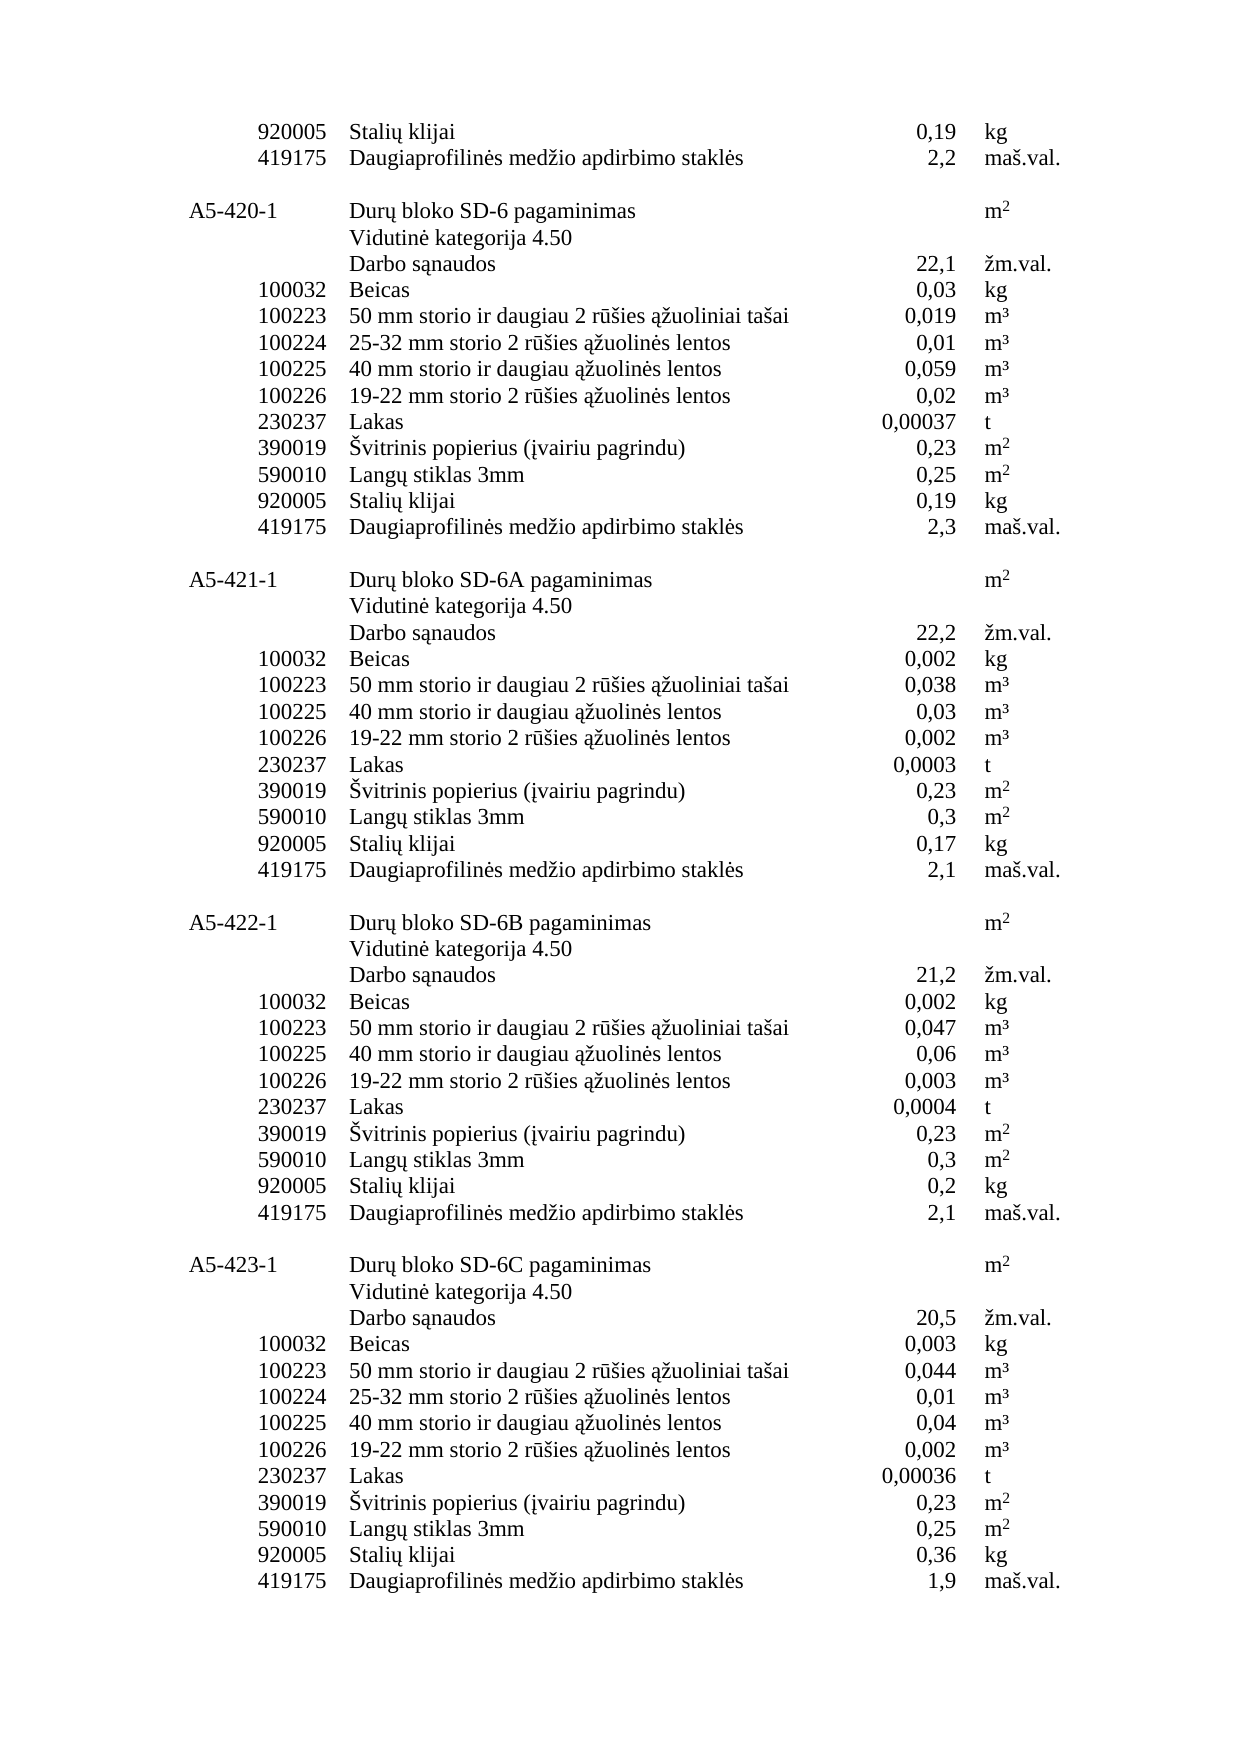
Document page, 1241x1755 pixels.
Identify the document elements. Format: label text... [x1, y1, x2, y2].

table_cell A5-422-1 [177, 909, 338, 935]
table_cell 100225 [177, 355, 338, 382]
table_cell kg [973, 1330, 1123, 1357]
table_cell 419175 [177, 856, 338, 882]
table_cell 100225 [177, 698, 338, 724]
table_cell 230237 [177, 1093, 338, 1119]
table_cell 100225 [177, 1410, 338, 1436]
table_cell 0,23 [806, 1489, 973, 1515]
table_cell [177, 224, 338, 250]
table_cell kg [973, 118, 1123, 144]
table_cell [177, 1304, 338, 1330]
table_cell Daugiaprofilinės medžio apdirbimo staklės [338, 1568, 806, 1594]
table_cell 50 mm storio ir daugiau 2 rūšies ąžuoliniai tašai [338, 672, 806, 698]
table_cell 2,1 [806, 1199, 973, 1225]
table_cell 100032 [177, 1330, 338, 1357]
table_cell 100226 [177, 724, 338, 751]
table_cell Daugiaprofilinės medžio apdirbimo staklės [338, 1199, 806, 1225]
table_cell 100224 [177, 1383, 338, 1409]
table_cell 390019 [177, 1120, 338, 1146]
table_cell 2,1 [806, 856, 973, 882]
table_cell [177, 593, 338, 619]
table_cell 25-32 mm storio 2 rūšies ąžuolinės lentos [338, 1383, 806, 1409]
table_cell Švitrinis popierius (įvairiu pagrindu) [338, 777, 806, 803]
table_cell 419175 [177, 145, 338, 171]
table_cell [177, 171, 338, 197]
table_cell Durų bloko SD-6A pagaminimas [338, 566, 806, 592]
table_cell 0,0003 [806, 751, 973, 777]
table_cell [806, 883, 973, 909]
table_cell 100032 [177, 276, 338, 303]
table_cell Švitrinis popierius (įvairiu pagrindu) [338, 1489, 806, 1515]
table_cell Durų bloko SD-6 pagaminimas [338, 197, 806, 223]
table_cell [177, 883, 338, 909]
table_cell [806, 197, 973, 223]
table_cell 0,3 [806, 803, 973, 830]
table_cell [338, 540, 806, 566]
table_cell 0,047 [806, 1014, 973, 1041]
table_cell [806, 593, 973, 619]
table_cell Beicas [338, 645, 806, 672]
table_cell Durų bloko SD-6C pagaminimas [338, 1251, 806, 1278]
table_cell 0,03 [806, 698, 973, 724]
table_cell [806, 224, 973, 250]
table_cell Švitrinis popierius (įvairiu pagrindu) [338, 1120, 806, 1146]
table_cell 230237 [177, 751, 338, 777]
table_cell Daugiaprofilinės medžio apdirbimo staklės [338, 856, 806, 882]
table_cell 19-22 mm storio 2 rūšies ąžuolinės lentos [338, 382, 806, 408]
table_cell 50 mm storio ir daugiau 2 rūšies ąžuoliniai tašai [338, 1357, 806, 1383]
table_cell [806, 540, 973, 566]
table_cell A5-423-1 [177, 1251, 338, 1278]
table_cell Darbo sąnaudos [338, 619, 806, 645]
table_cell 590010 [177, 1146, 338, 1172]
table_cell 0,059 [806, 355, 973, 382]
table_cell t [973, 751, 1123, 777]
table_cell Stalių klijai [338, 830, 806, 856]
table_cell t [973, 408, 1123, 434]
table_cell 0,01 [806, 1383, 973, 1409]
table_cell Lakas [338, 1462, 806, 1488]
table_cell m2 [973, 1489, 1123, 1515]
table_cell 0,003 [806, 1330, 973, 1357]
table_cell maš.val. [973, 514, 1123, 540]
table_cell 230237 [177, 1462, 338, 1488]
table_cell 390019 [177, 777, 338, 803]
table_cell m³ [973, 1067, 1123, 1093]
table_cell m2 [973, 777, 1123, 803]
table_cell Langų stiklas 3mm [338, 461, 806, 487]
table_cell m2 [973, 1251, 1123, 1278]
table_cell 0,01 [806, 329, 973, 355]
table_cell 100226 [177, 1436, 338, 1462]
table_cell m2 [973, 434, 1123, 461]
table_cell 0,04 [806, 1410, 973, 1436]
table_cell 0,00036 [806, 1462, 973, 1488]
table_cell Stalių klijai [338, 118, 806, 144]
table_cell 230237 [177, 408, 338, 434]
table_cell m³ [973, 1436, 1123, 1462]
table_cell kg [973, 276, 1123, 303]
table_cell 100226 [177, 382, 338, 408]
table_cell [973, 935, 1123, 961]
table_cell m2 [973, 1120, 1123, 1146]
table_cell Lakas [338, 751, 806, 777]
table_cell [338, 1594, 806, 1620]
table_cell 0,23 [806, 1120, 973, 1146]
table_cell [973, 1225, 1123, 1251]
table_cell 0,03 [806, 276, 973, 303]
table_cell Langų stiklas 3mm [338, 1515, 806, 1541]
table_cell A5-421-1 [177, 566, 338, 592]
table_cell 0,02 [806, 382, 973, 408]
table_cell 1,9 [806, 1568, 973, 1594]
table_cell Vidutinė kategorija 4.50 [338, 224, 806, 250]
table_cell m2 [973, 461, 1123, 487]
table_cell [806, 171, 973, 197]
table_cell Beicas [338, 1330, 806, 1357]
table_cell 40 mm storio ir daugiau ąžuolinės lentos [338, 698, 806, 724]
table_cell m2 [973, 566, 1123, 592]
table_cell 0,17 [806, 830, 973, 856]
table_cell m2 [973, 1146, 1123, 1172]
table_cell 21,2 [806, 961, 973, 988]
table_cell m³ [973, 1041, 1123, 1067]
table_cell [973, 540, 1123, 566]
table_cell maš.val. [973, 1199, 1123, 1225]
table_cell 0,25 [806, 1515, 973, 1541]
table_cell m2 [973, 909, 1123, 935]
table_cell žm.val. [973, 250, 1123, 276]
table_cell 0,002 [806, 988, 973, 1014]
table_cell 2,2 [806, 145, 973, 171]
table_cell 2,3 [806, 514, 973, 540]
table_cell Stalių klijai [338, 1172, 806, 1199]
table_cell 20,5 [806, 1304, 973, 1330]
table_cell 0,019 [806, 303, 973, 329]
table_cell Beicas [338, 988, 806, 1014]
table_cell A5-420-1 [177, 197, 338, 223]
table_cell 0,2 [806, 1172, 973, 1199]
table_cell 100032 [177, 645, 338, 672]
table_cell Vidutinė kategorija 4.50 [338, 1278, 806, 1304]
table_cell 0,002 [806, 645, 973, 672]
table_cell 100223 [177, 1014, 338, 1041]
table_cell kg [973, 988, 1123, 1014]
table_cell Darbo sąnaudos [338, 250, 806, 276]
table_cell 920005 [177, 830, 338, 856]
table_cell [177, 540, 338, 566]
table_cell m³ [973, 724, 1123, 751]
table_cell 419175 [177, 514, 338, 540]
table_cell 0,36 [806, 1541, 973, 1568]
table_cell 920005 [177, 118, 338, 144]
table_cell m³ [973, 1410, 1123, 1436]
table_cell m³ [973, 672, 1123, 698]
table_cell [177, 250, 338, 276]
table_cell Lakas [338, 408, 806, 434]
table_cell 0,19 [806, 487, 973, 513]
table_cell Langų stiklas 3mm [338, 1146, 806, 1172]
table_cell [806, 1594, 973, 1620]
table_cell 0,00037 [806, 408, 973, 434]
table_cell 0,0004 [806, 1093, 973, 1119]
table_cell 40 mm storio ir daugiau ąžuolinės lentos [338, 355, 806, 382]
table_cell 0,002 [806, 1436, 973, 1462]
table_cell [806, 1278, 973, 1304]
table_cell Darbo sąnaudos [338, 961, 806, 988]
table_cell 0,002 [806, 724, 973, 751]
table_cell [806, 1251, 973, 1278]
table_cell m2 [973, 197, 1123, 223]
table_cell 19-22 mm storio 2 rūšies ąžuolinės lentos [338, 1436, 806, 1462]
table_cell maš.val. [973, 1568, 1123, 1594]
table_cell [338, 883, 806, 909]
table_cell 22,1 [806, 250, 973, 276]
table_cell Švitrinis popierius (įvairiu pagrindu) [338, 434, 806, 461]
table_cell [338, 171, 806, 197]
table_cell Beicas [338, 276, 806, 303]
table_cell Vidutinė kategorija 4.50 [338, 593, 806, 619]
table_cell 100224 [177, 329, 338, 355]
table_cell [973, 171, 1123, 197]
table_cell [177, 1594, 338, 1620]
table_cell [973, 593, 1123, 619]
table_cell m³ [973, 1383, 1123, 1409]
table_cell m³ [973, 329, 1123, 355]
table_cell m³ [973, 1357, 1123, 1383]
table_cell 0,06 [806, 1041, 973, 1067]
table_cell 100223 [177, 303, 338, 329]
table_cell 390019 [177, 434, 338, 461]
table_cell m³ [973, 303, 1123, 329]
table_cell [973, 224, 1123, 250]
table_cell 0,3 [806, 1146, 973, 1172]
table_cell Stalių klijai [338, 1541, 806, 1568]
table_cell 100032 [177, 988, 338, 1014]
table_cell Langų stiklas 3mm [338, 803, 806, 830]
table_cell 19-22 mm storio 2 rūšies ąžuolinės lentos [338, 1067, 806, 1093]
table_cell 0,044 [806, 1357, 973, 1383]
table_cell Stalių klijai [338, 487, 806, 513]
table_cell 19-22 mm storio 2 rūšies ąžuolinės lentos [338, 724, 806, 751]
table_cell 920005 [177, 1541, 338, 1568]
table_cell [177, 1278, 338, 1304]
table_cell 0,23 [806, 777, 973, 803]
table_cell [973, 1278, 1123, 1304]
table_cell Durų bloko SD-6B pagaminimas [338, 909, 806, 935]
table_cell m³ [973, 698, 1123, 724]
table_cell Darbo sąnaudos [338, 1304, 806, 1330]
table_cell 590010 [177, 803, 338, 830]
table_cell žm.val. [973, 619, 1123, 645]
table_cell 100225 [177, 1041, 338, 1067]
table_cell m³ [973, 382, 1123, 408]
table_cell 100226 [177, 1067, 338, 1093]
table_cell kg [973, 830, 1123, 856]
table_cell 0,003 [806, 1067, 973, 1093]
table_cell m2 [973, 1515, 1123, 1541]
table_cell 419175 [177, 1199, 338, 1225]
table_cell 0,038 [806, 672, 973, 698]
table_cell 100223 [177, 672, 338, 698]
table_cell [806, 909, 973, 935]
table_cell maš.val. [973, 145, 1123, 171]
table_cell 590010 [177, 461, 338, 487]
table_cell 22,2 [806, 619, 973, 645]
table_cell 25-32 mm storio 2 rūšies ąžuolinės lentos [338, 329, 806, 355]
table_cell 0,19 [806, 118, 973, 144]
table_cell t [973, 1093, 1123, 1119]
table_cell [806, 1225, 973, 1251]
table_cell 0,23 [806, 434, 973, 461]
table_cell maš.val. [973, 856, 1123, 882]
table_cell 419175 [177, 1568, 338, 1594]
table_cell kg [973, 487, 1123, 513]
table_cell 390019 [177, 1489, 338, 1515]
table_cell žm.val. [973, 1304, 1123, 1330]
table_cell t [973, 1462, 1123, 1488]
table_cell [806, 566, 973, 592]
table_cell 590010 [177, 1515, 338, 1541]
table_cell kg [973, 1172, 1123, 1199]
table_cell [973, 1594, 1123, 1620]
table_cell 0,25 [806, 461, 973, 487]
table_cell Lakas [338, 1093, 806, 1119]
table_cell [177, 619, 338, 645]
table_cell [806, 935, 973, 961]
table_cell kg [973, 645, 1123, 672]
table_cell Daugiaprofilinės medžio apdirbimo staklės [338, 514, 806, 540]
table_cell 100223 [177, 1357, 338, 1383]
table_cell Daugiaprofilinės medžio apdirbimo staklės [338, 145, 806, 171]
table_cell 920005 [177, 487, 338, 513]
table_cell 920005 [177, 1172, 338, 1199]
table_cell kg [973, 1541, 1123, 1568]
table_cell Vidutinė kategorija 4.50 [338, 935, 806, 961]
table_cell m³ [973, 1014, 1123, 1041]
table_cell m2 [973, 803, 1123, 830]
table_cell m³ [973, 355, 1123, 382]
table_cell [177, 935, 338, 961]
table_cell 50 mm storio ir daugiau 2 rūšies ąžuoliniai tašai [338, 1014, 806, 1041]
table_cell 40 mm storio ir daugiau ąžuolinės lentos [338, 1410, 806, 1436]
table_cell [973, 883, 1123, 909]
table_cell [338, 1225, 806, 1251]
table_cell [177, 1225, 338, 1251]
table_cell žm.val. [973, 961, 1123, 988]
table_cell 40 mm storio ir daugiau ąžuolinės lentos [338, 1041, 806, 1067]
table_cell [177, 961, 338, 988]
table_cell 50 mm storio ir daugiau 2 rūšies ąžuoliniai tašai [338, 303, 806, 329]
